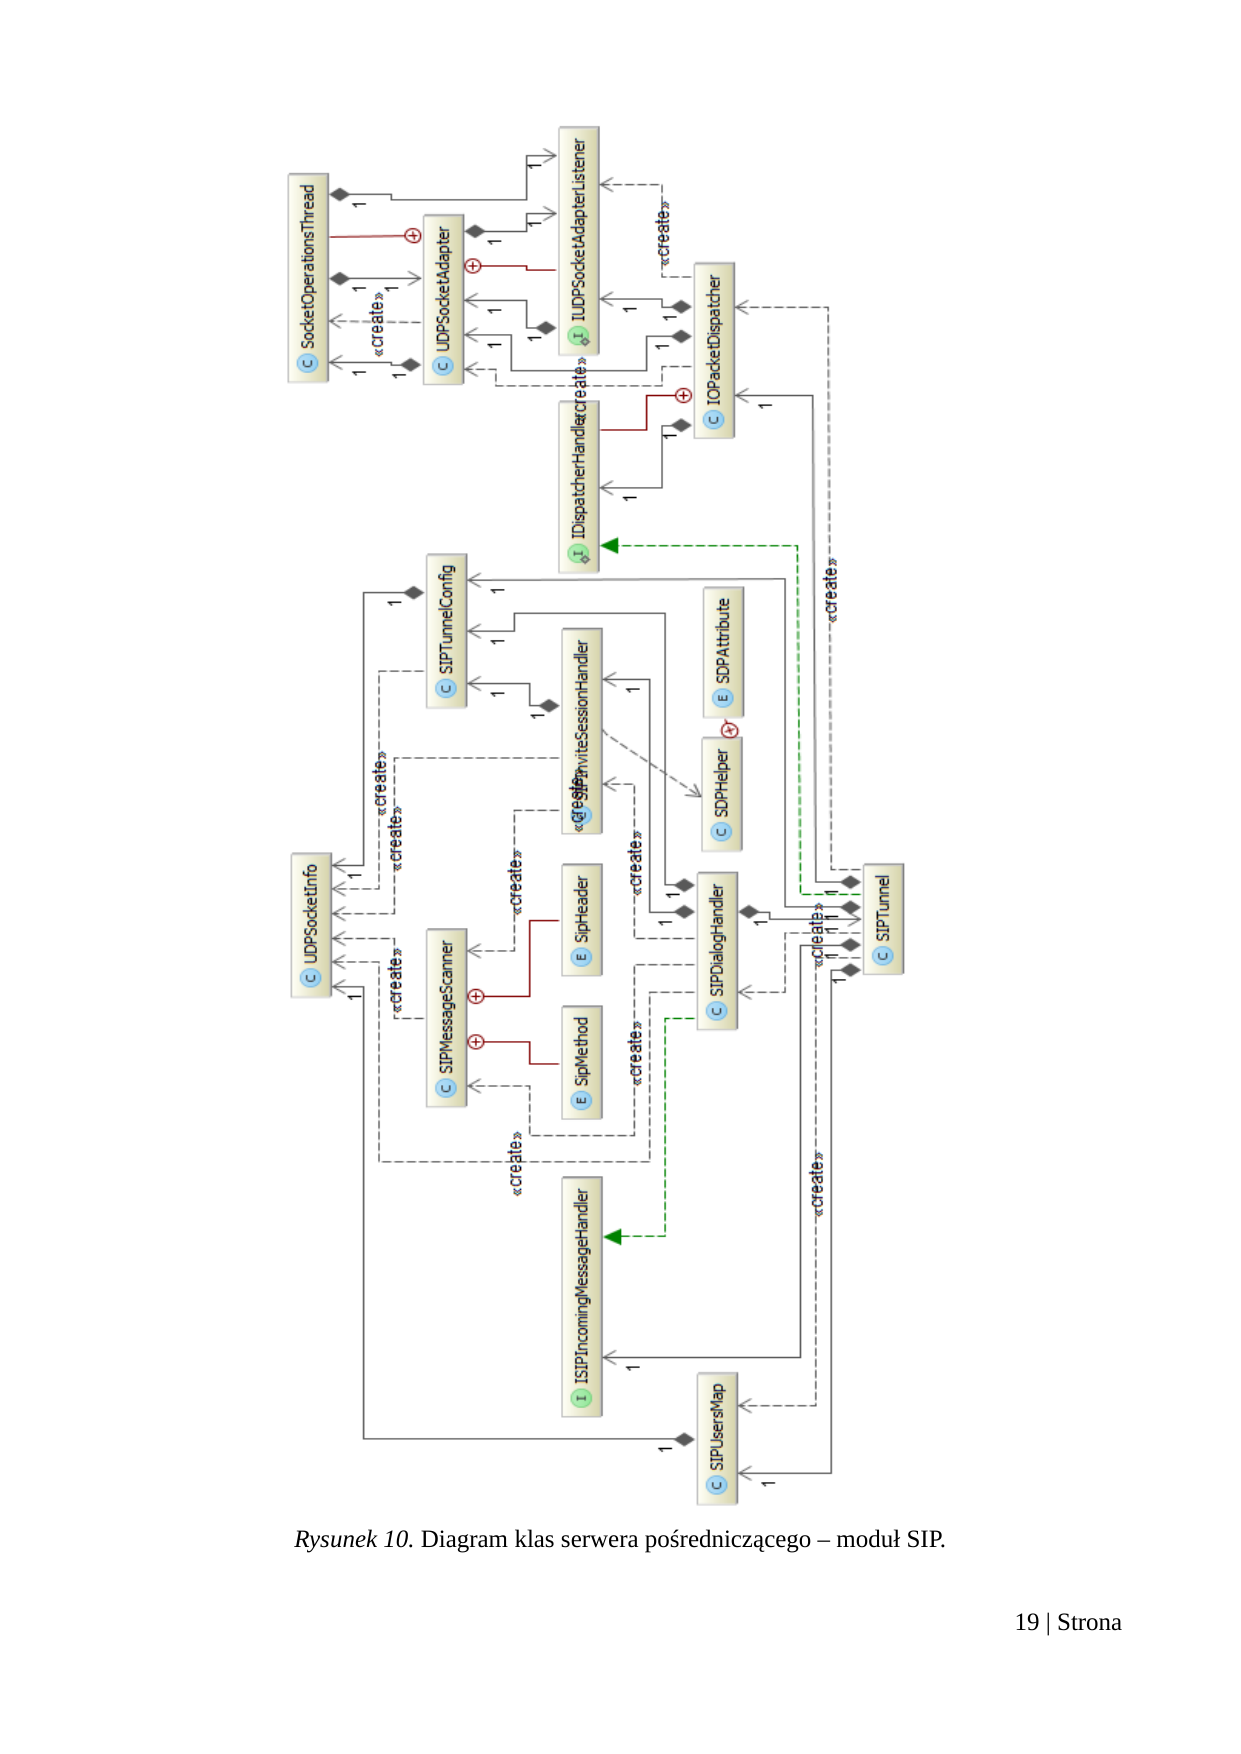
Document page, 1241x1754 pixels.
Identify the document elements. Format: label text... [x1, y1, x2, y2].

picture [257, 118, 983, 1510]
table_header Rysunek 10. Diagram klas serwera pośredniczącego – moduł SIP. [118, 118, 1122, 1576]
